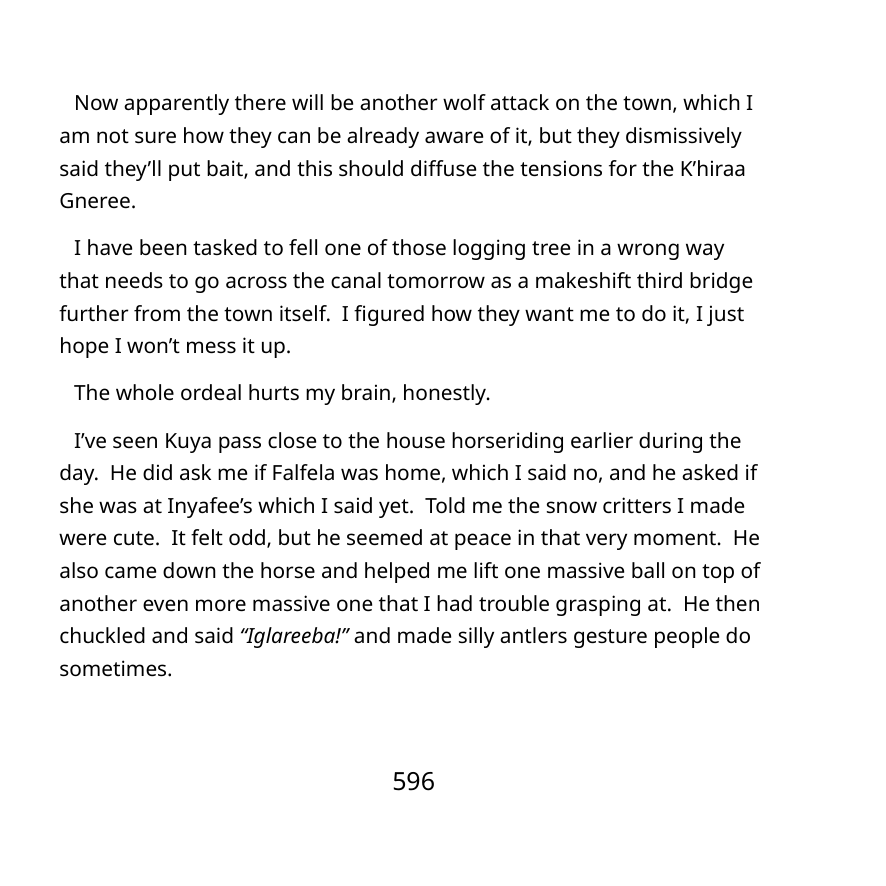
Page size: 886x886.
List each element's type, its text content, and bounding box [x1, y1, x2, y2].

text I have been tasked to fell one of those logging tree in a wrong way that needs to go across the canal tomorrow as a makeshift third bridge further from the town itself. I figured how they want me to do it, I just hope I won’t mess it up. [59, 233, 768, 360]
text The whole ordeal hurts my brain, honestly. [59, 378, 768, 407]
text Now apparently there will be another wolf attack on the town, which I am not sure how they can be already aware of it, but they dismissively said they’ll put bait, and this should diffuse the tensions for the K’hiraa Gneree. [59, 88, 768, 215]
text I’ve seen Kuya pass close to the house horseriding earlier during the day. He did ask me if Falfela was home, which I said no, and he asked if she was at Inyafee’s which I said yet. Told me the snow critters I made were cute. It felt odd, but he seemed at peace in that very moment. He also came down the horse and helped me lift one massive ball on top of another even more massive one that I had trouble grasping at. He then chuckled and said “Iglareeba!” and made silly antlers gesture people do sometimes. [59, 426, 768, 682]
